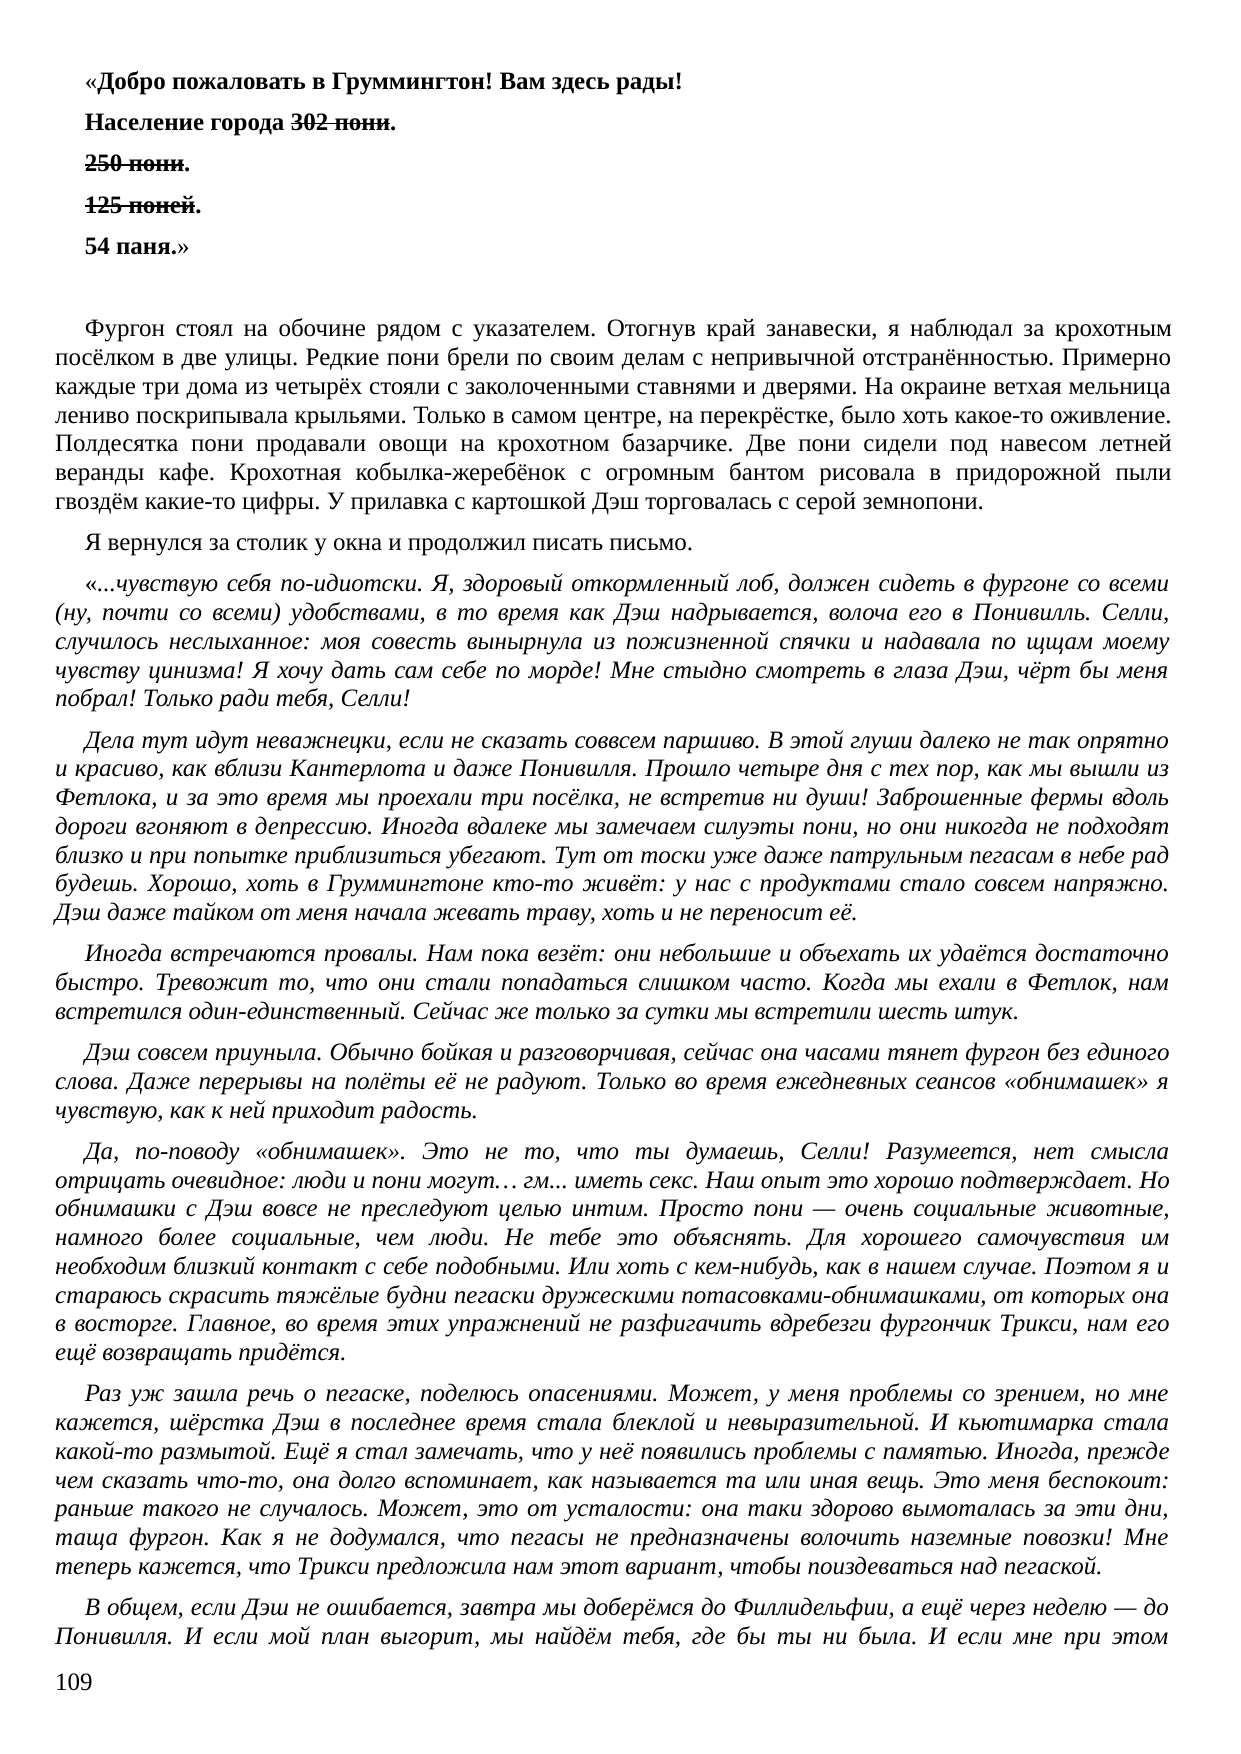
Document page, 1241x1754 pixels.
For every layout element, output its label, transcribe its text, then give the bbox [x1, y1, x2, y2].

text Раз уж зашла речь о пегаске, поделюсь опасениями. Может, у меня проблемы со зрением, но мне кажется, шёрстка Дэш в последнее время стала блеклой и невыразительной. И кьютимарка стала какой-то размытой. Ещё я стал замечать, что у неё появились проблемы с памятью. Иногда, прежде чем сказать что-то, она долго вспоминает, как называется та или иная вещь. Это меня беспокоит: раньше такого не случалось. Может, это от усталости: она таки здорово вымоталась за эти дни, таща фургон. Как я не додумался, что пегасы не предназначены волочить наземные повозки! Мне теперь кажется, что Трикси предложила нам этот вариант, чтобы поиздеваться над пегаской. [55, 1378, 1173, 1580]
text В общем, если Дэш не ошибается, завтра мы доберёмся до Филлидельфии, а ещё через неделю — до Понивилля. И если мой план выгорит, мы найдём тебя, где бы ты ни была. И если мне при этом [55, 1592, 1173, 1650]
text 125 поней. [55, 190, 1173, 218]
text «...чувствую себя по-идиотски. Я, здоровый откормленный лоб, должен сидеть в фургоне со всеми (ну, почти со всеми) удобствами, в то время как Дэш надрывается, волоча его в Понивилль. Селли, случилось неслыханное: моя совесть вынырнула из пожизненной спячки и надавала по щщам моему чувству цинизма! Я хочу дать сам себе по морде! Мне стыдно смотреть в глаза Дэш, чёрт бы меня побрал! Только ради тебя, Селли! [55, 568, 1173, 712]
text Иногда встречаются провалы. Нам пока везёт: они небольшие и объехать их удаётся достаточно быстро. Тревожит то, что они стали попадаться слишком часто. Когда мы ехали в Фетлок, нам встретился один-единственный. Сейчас же только за сутки мы встретили шесть штук. [55, 938, 1173, 1025]
text 54 паня.» [55, 231, 1173, 260]
text Да, по-поводу «обнимашек». Это не то, что ты думаешь, Селли! Разумеется, нет смысла отрицать очевидное: люди и пони могут… гм... иметь секс. Наш опыт это хорошо подтверждает. Но обнимашки с Дэш вовсе не преследуют целью интим. Просто пони — очень социальные животные, намного более социальные, чем люди. Не тебе это объяснять. Для хорошего самочувствия им необходим близкий контакт с себе подобными. Или хоть с кем-нибудь, как в нашем случае. Поэтом я и стараюсь скрасить тяжёлые будни пегаски дружескими потасовками-обнимашками, от которых она в восторге. Главное, во время этих упражнений не разфигачить вдребезги фургончик Трикси, нам его ещё возвращать придётся. [55, 1136, 1173, 1366]
text 250 пони. [55, 148, 1173, 177]
text Дела тут идут неважнецки, если не сказать соввсем паршиво. В этой глуши далеко не так опрятно и красиво, как вблизи Кантерлота и даже Понивилля. Прошло четыре дня с тех пор, как мы вышли из Фетлока, и за это время мы проехали три посёлка, не встретив ни души! Заброшенные фермы вдоль дороги вгоняют в депрессию. Иногда вдалеке мы замечаем силуэты пони, но они никогда не подходят близко и при попытке приблизиться убегают. Тут от тоски уже даже патрульным пегасам в небе рад будешь. Хорошо, хоть в Груммингтоне кто-то живёт: у нас с продуктами стало совсем напряжно. Дэш даже тайком от меня начала жевать траву, хоть и не переносит её. [55, 725, 1173, 926]
text Дэш совсем приуныла. Обычно бойкая и разговорчивая, сейчас она часами тянет фургон без единого слова. Даже перерывы на полёты её не радуют. Только во время ежедневных сеансов «обнимашек» я чувствую, как к ней приходит радость. [55, 1037, 1173, 1123]
text Население города 302 пони. [55, 107, 1173, 136]
text Фургон стоял на обочине рядом с указателем. Отогнув край занавески, я наблюдал за крохотным посёлком в две улицы. Редкие пони брели по своим делам с непривычной отстранённостью. Примерно каждые три дома из четырёх стояли с заколоченными ставнями и дверями. На окраине ветхая мельница лениво поскрипывала крыльями. Только в самом центре, на перекрёстке, было хоть какое-то оживление. Полдесятка пони продавали овощи на крохотном базарчике. Две пони сидели под навесом летней веранды кафе. Крохотная кобылка-жеребёнок с огромным бантом рисовала в придорожной пыли гвоздём какие-то цифры. У прилавка с картошкой Дэш торговалась с серой земнопони. [55, 313, 1173, 515]
text «Добро пожаловать в Груммингтон! Вам здесь рады! [55, 66, 1173, 95]
text Я вернулся за столик у окна и продолжил писать письмо. [55, 527, 1173, 556]
